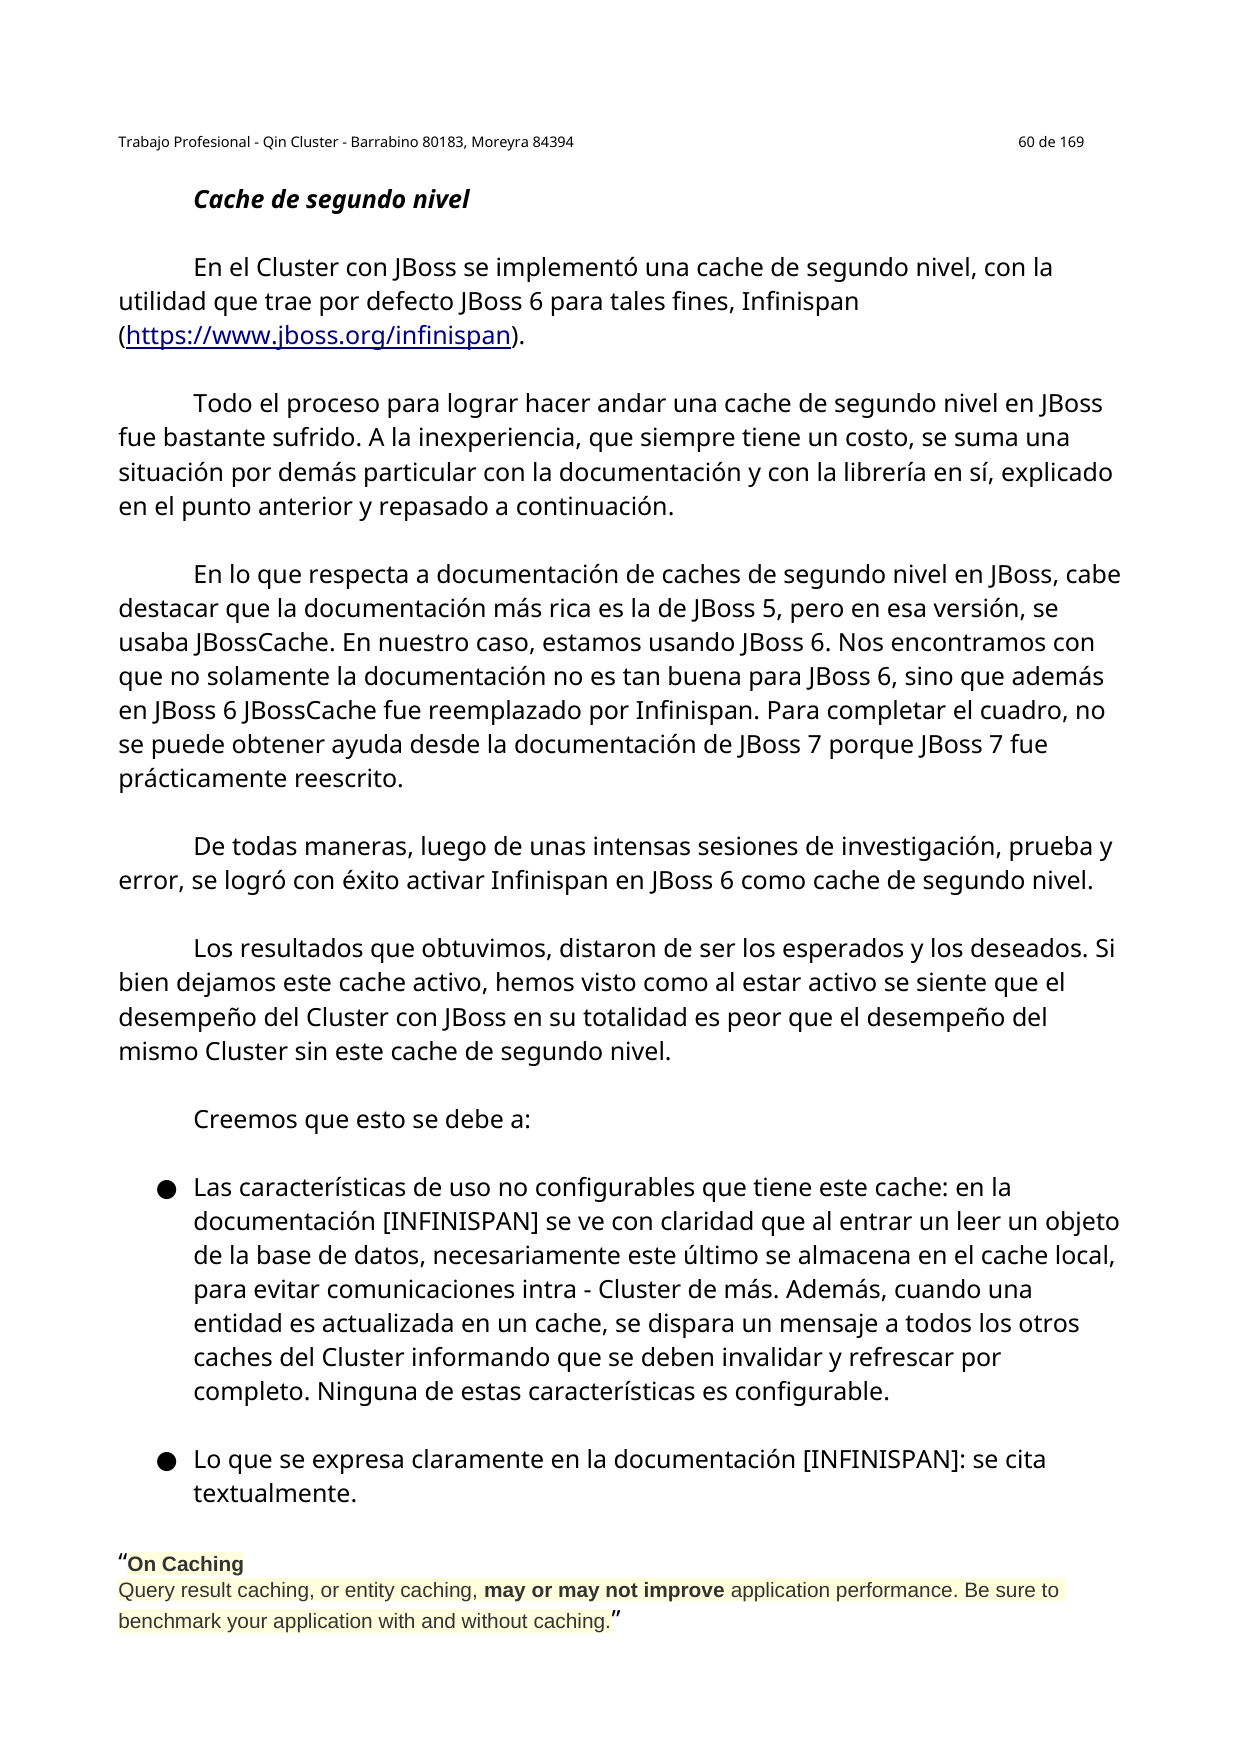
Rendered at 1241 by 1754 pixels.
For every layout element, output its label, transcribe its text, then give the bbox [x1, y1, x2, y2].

text Los resultados que obtuvimos, distaron de ser los esperados y los deseados. Si bien dejamos este cache activo, hemos visto como al estar activo se siente que el desempeño del Cluster con JBoss en su totalidad es peor que el desempeño del mismo Cluster sin este cache de segundo nivel. [118, 931, 1122, 1067]
list Lo que se expresa claramente en la documentación [INFINISPAN]: se cita textualmente. [156, 1442, 1122, 1510]
text En lo que respecta a documentación de caches de segundo nivel en JBoss, cabe destacar que la documentación más rica es la de JBoss 5, pero en esa versión, se usaba JBossCache. En nuestro caso, estamos usando JBoss 6. Nos encontramos con que no solamente la documentación no es tan buena para JBoss 6, sino que además en JBoss 6 JBossCache fue reemplazado por Infinispan. Para completar el cuadro, no se puede obtener ayuda desde la documentación de JBoss 7 porque JBoss 7 fue prácticamente reescrito. [118, 556, 1122, 795]
text Todo el proceso para lograr hacer andar una cache de segundo nivel en JBoss fue bastante sufrido. A la inexperiencia, que siempre tiene un costo, se suma una situación por demás particular con la documentación y con la librería en sí, explicado en el punto anterior y repasado a continuación. [118, 386, 1122, 522]
text Query result caching, or entity caching, may or may not improve application performance. Be sure to benchmark your application with and without caching.” [118, 1578, 1122, 1636]
text Creemos que esto se debe a: [118, 1101, 1122, 1135]
text De todas maneras, luego de unas intensas sesiones de investigación, prueba y error, se logró con éxito activar Infinispan en JBoss 6 como cache de segundo nivel. [118, 829, 1122, 897]
list Las características de uso no configurables que tiene este cache: en la documentación [INFINISPAN] se ve con claridad que al entrar un leer un objeto de la base de datos, necesariamente este último se almacena en el cache local, para evitar comunicaciones intra - Cluster de más. Además, cuando una entidad es actualizada en un cache, se dispara un mensaje a todos los otros caches del Cluster informando que se deben invalidar y refrescar por completo. Ninguna de estas características es configurable. [156, 1169, 1122, 1408]
text En el Cluster con JBoss se implementó una cache de segundo nivel, con la utilidad que trae por defecto JBoss 6 para tales fines, Infinispan (https://www.jboss.org/infinispan). [118, 250, 1122, 352]
text Cache de segundo nivel [118, 182, 1122, 216]
text “On Caching [118, 1544, 1122, 1578]
